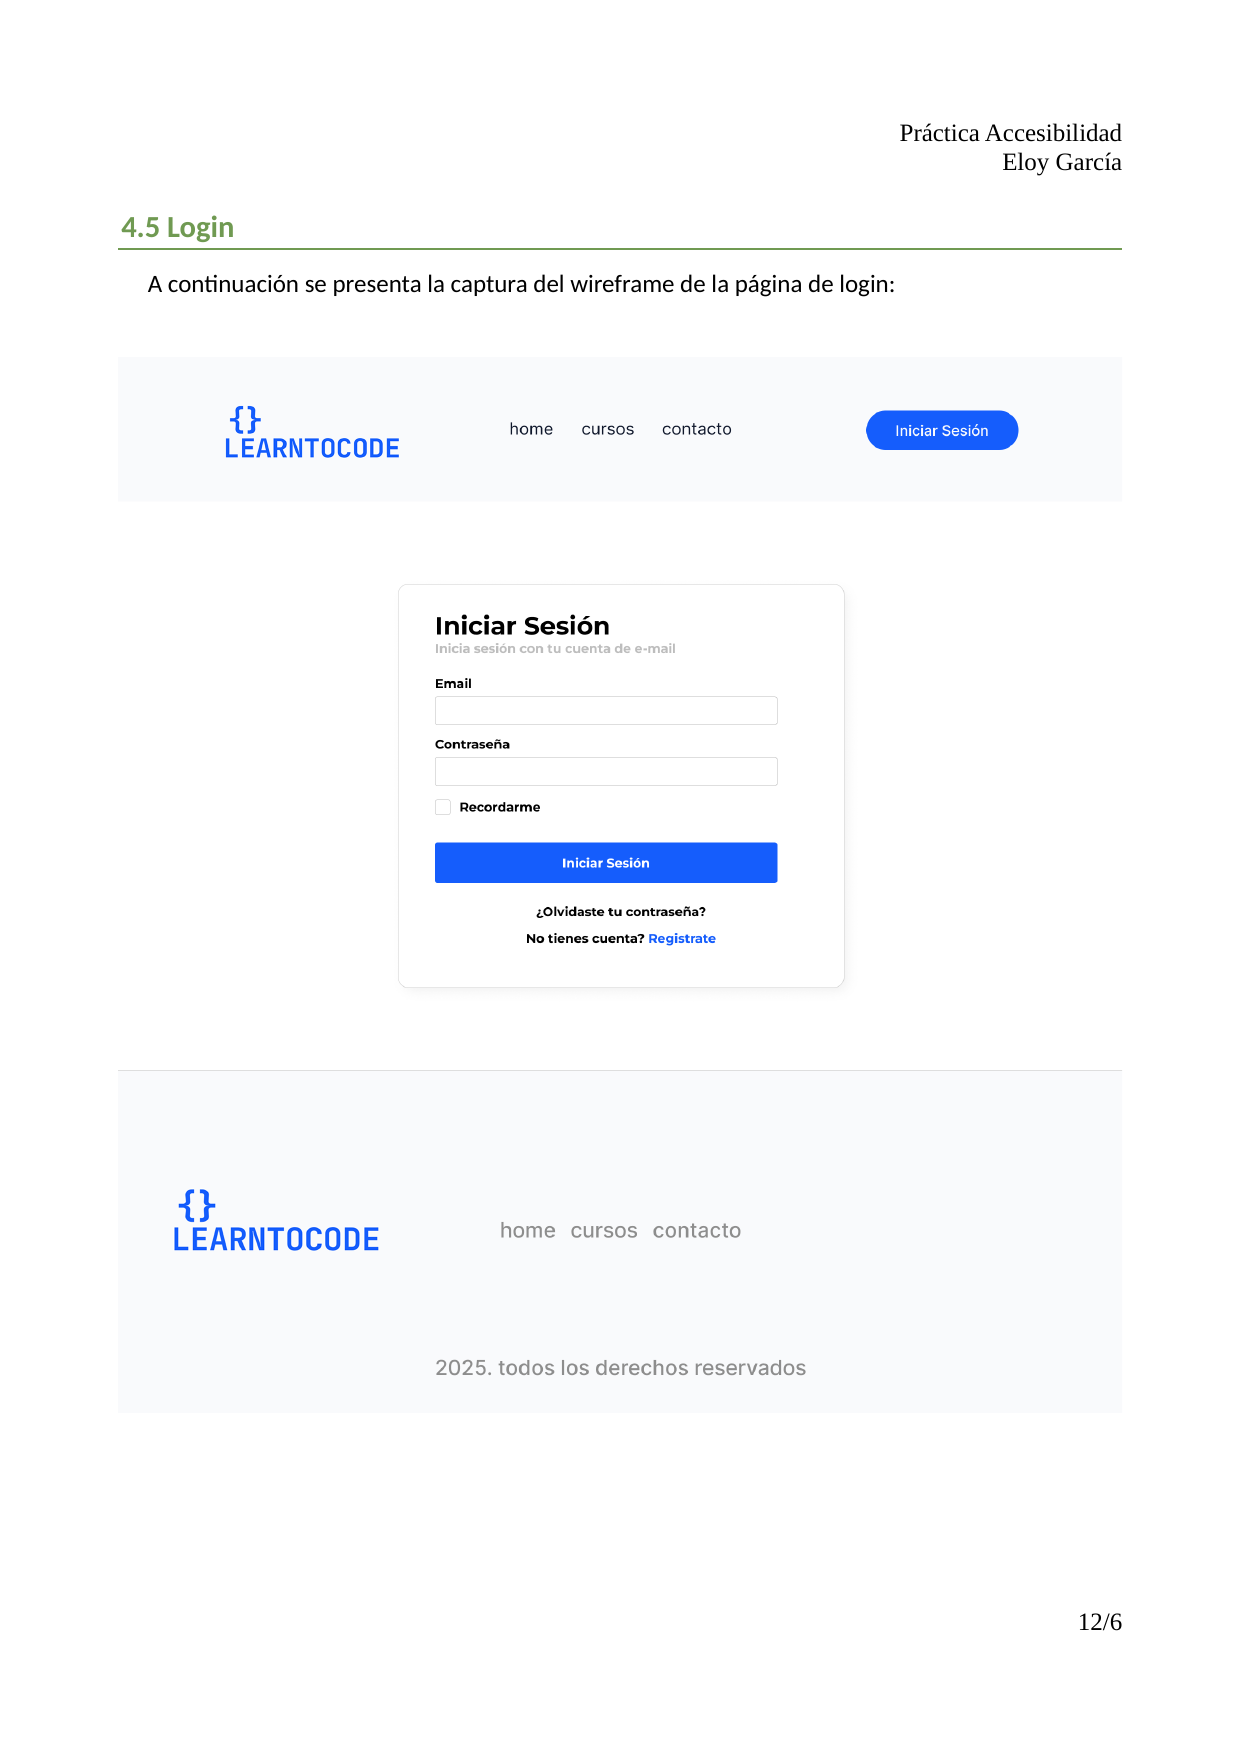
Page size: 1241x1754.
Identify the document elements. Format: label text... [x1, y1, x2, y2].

subtitle 4.5 Login [118, 205, 1122, 248]
text A continuación se presenta la captura del wireframe de la página de login: [118, 268, 1122, 299]
picture [118, 357, 1123, 1413]
